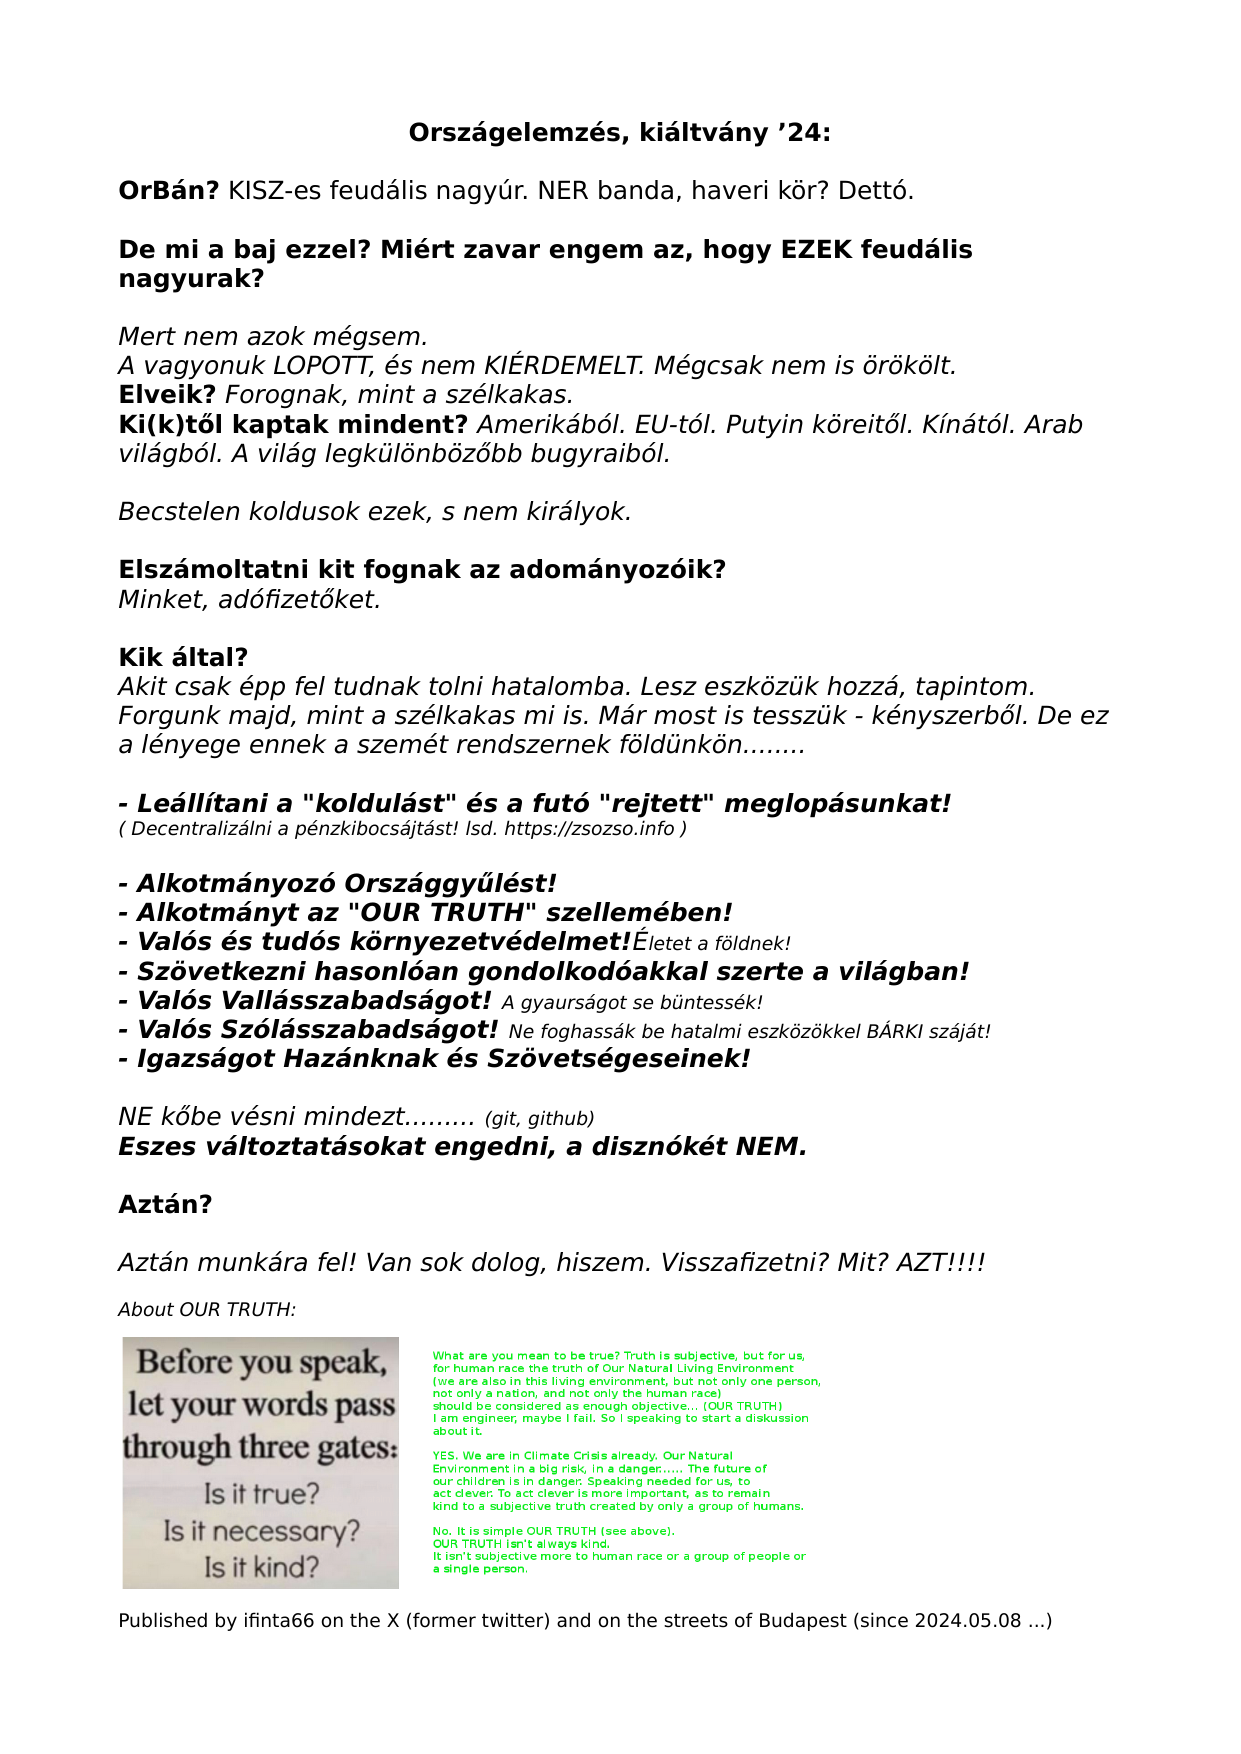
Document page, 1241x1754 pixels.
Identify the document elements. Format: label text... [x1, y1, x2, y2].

text - Alkotmányozó Országgyűlést! [118, 869, 1122, 898]
text Becstelen koldusok ezek, s nem királyok. [118, 497, 1122, 526]
text Aztán? [118, 1190, 1122, 1219]
text About OUR TRUTH: [118, 1299, 1122, 1321]
text - Valós és tudós környezetvédelmet!Életet a földnek! [118, 927, 1122, 957]
text Minket, adófizetőket. [118, 585, 1122, 614]
text De mi a baj ezzel? Miért zavar engem az, hogy EZEK feudális nagyurak? [118, 235, 1122, 293]
text - Alkotmányt az "OUR TRUTH" szellemében! [118, 898, 1122, 927]
text Eszes változtatásokat engedni, a disznókét NEM. [118, 1132, 1122, 1161]
text - Valós Szólásszabadságot! Ne foghassák be hatalmi eszközökkel BÁRKI száját! [118, 1015, 1122, 1044]
text Akit csak épp fel tudnak tolni hatalomba. Lesz eszközük hozzá, tapintom. [118, 672, 1122, 701]
text Elszámoltatni kit fognak az adományozóik? [118, 556, 1122, 585]
text Forgunk majd, mint a szélkakas mi is. Már most is tesszük - kényszerből. De ez a lényege ennek a szemét rendszernek földünkön........ [118, 701, 1122, 760]
text - Leállítani a "koldulást" és a futó "rejtett" meglopásunkat! [118, 789, 1122, 818]
text Published by ifinta66 on the X (former twitter) and on the streets of Budapest (since 2024.05.08 ...) [118, 1610, 1122, 1632]
text Aztán munkára fel! Van sok dolog, hiszem. Visszafizetni? Mit? AZT!!!! [118, 1248, 1122, 1277]
text Országelemzés, kiáltvány ’24: [118, 118, 1122, 147]
text OrBán? KISZ-es feudális nagyúr. NER banda, haveri kör? Dettó. [118, 176, 1122, 206]
text Mert nem azok mégsem. [118, 322, 1122, 351]
text - Igazságot Hazánknak és Szövetségeseinek! [118, 1044, 1122, 1073]
text A vagyonuk LOPOTT, és nem KIÉRDEMELT. Mégcsak nem is örökölt. [118, 351, 1122, 381]
text NE kőbe vésni mindezt......... (git, github) [118, 1102, 1122, 1132]
picture [122, 1337, 854, 1589]
text - Szövetkezni hasonlóan gondolkodóakkal szerte a világban! [118, 957, 1122, 986]
text Ki(k)től kaptak mindent? Amerikából. EU-tól. Putyin köreitől. Kínától. Arab világból. A világ legkülönbözőbb bugyraiból. [118, 410, 1122, 468]
text - Valós Vallásszabadságot! A gyaurságot se büntessék! [118, 986, 1122, 1015]
text Kik által? [118, 643, 1122, 672]
text ( Decentralizálni a pénzkibocsájtást! lsd. https://zsozso.info ) [118, 818, 1122, 840]
text Elveik? Forognak, mint a szélkakas. [118, 381, 1122, 410]
